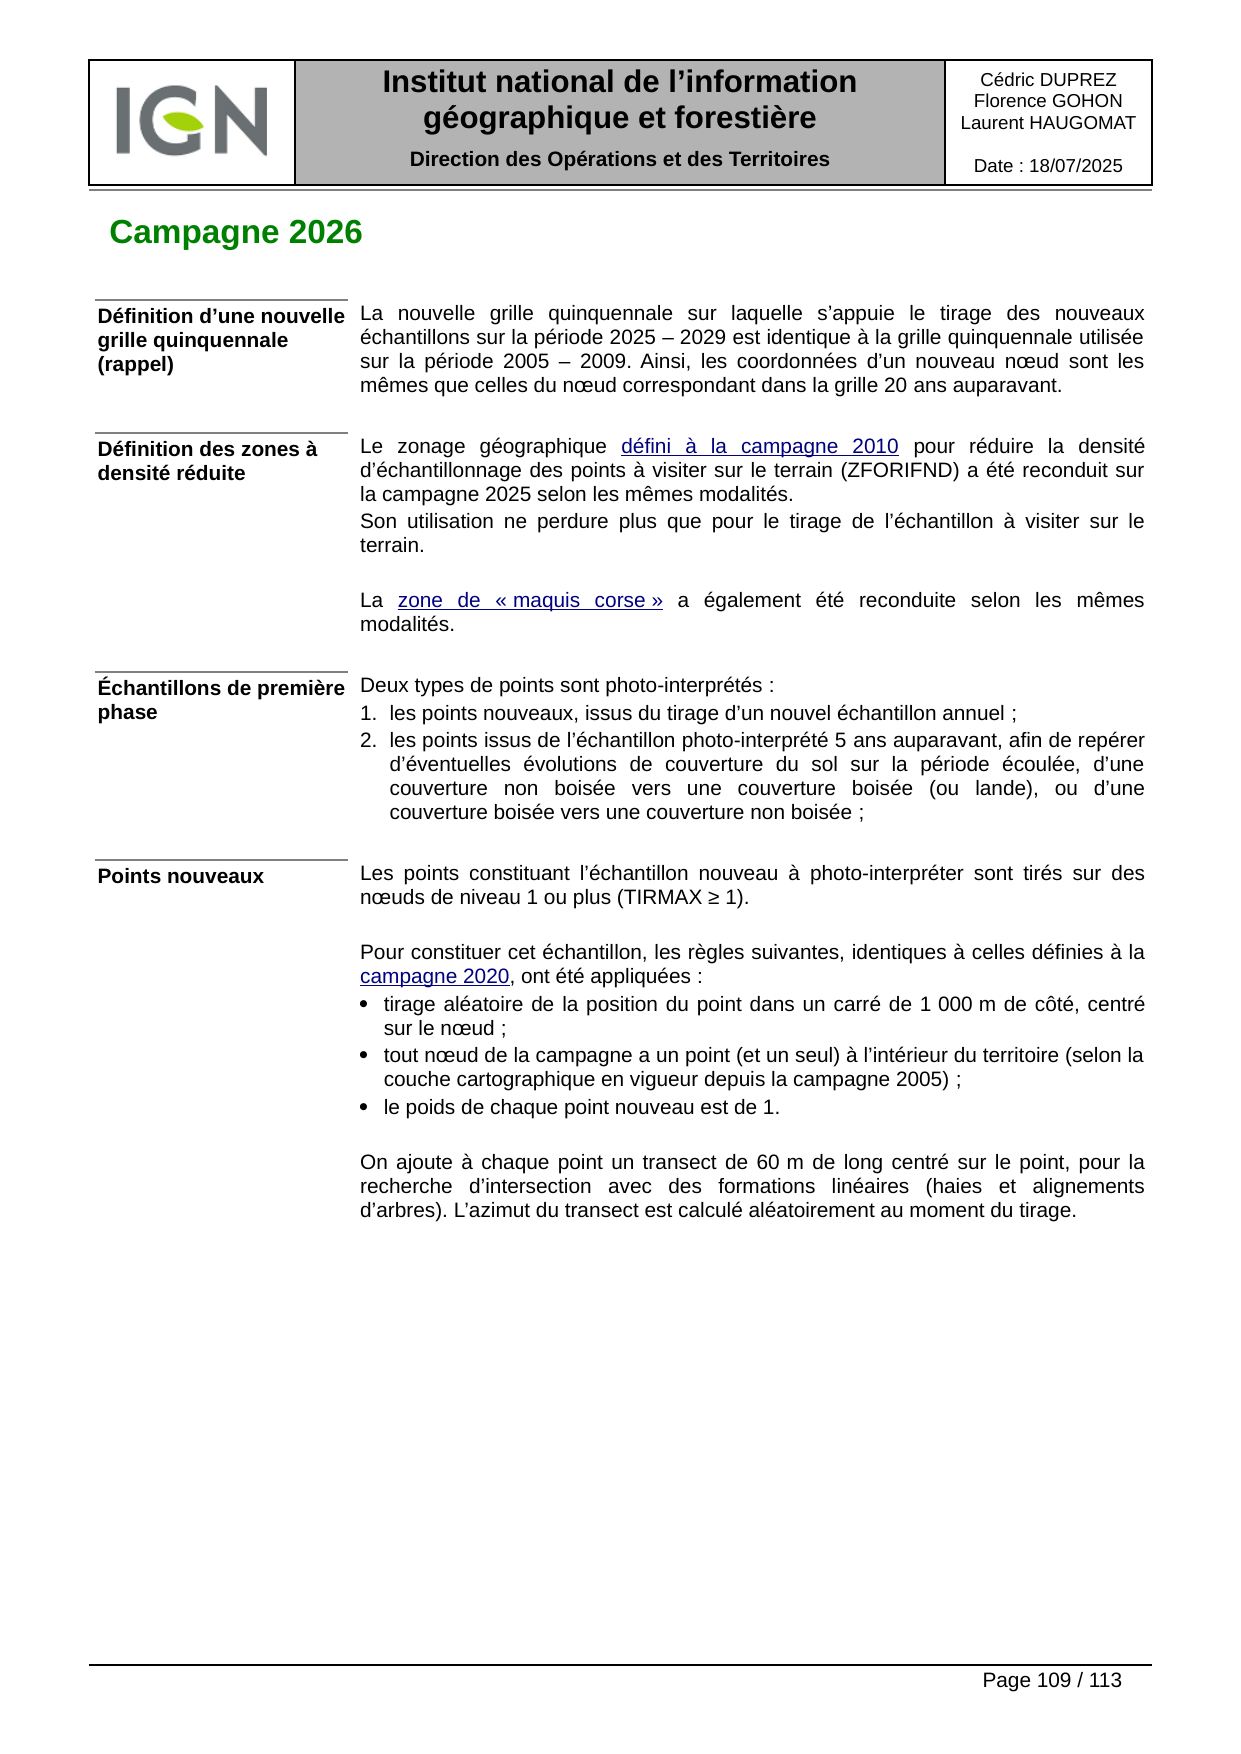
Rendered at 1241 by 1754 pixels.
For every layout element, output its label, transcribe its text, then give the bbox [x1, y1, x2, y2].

table_header La nouvelle grille quinquennale sur laquelle s’appuie le tirage des nouveaux échantillons sur la période 2025 – 2029 est identique à la grille quinquennale utilisée sur la période 2005 – 2009. Ainsi, les coordonnées d’un nouveau nœud sont les mêmes que celles du nœud correspondant dans la grille 20 ans auparavant. [354, 298, 1152, 430]
table_cell Définition des zones à densité réduite [89, 430, 354, 670]
subtitle Campagne 2026 [88, 190, 1152, 271]
table_cell Les points constituant l’échantillon nouveau à photo-interpréter sont tirés sur des nœuds de niveau 1 ou plus (TIRMAX ≥ 1). Pour constituer cet échantillon, les règles suivantes, identiques à celles définies à la campagne 2020, ont été appliquées : tirage aléatoire de la position du point dans un carré de 1 000 m de côté, centré sur le nœud ; tout nœud de la campagne a un point (et un seul) à l’intérieur du territoire (selon la couche cartographique en vigueur depuis la campagne 2005) ; le poids de chaque point nouveau est de 1. On ajoute à chaque point un transect de 60 m de long centré sur le point, pour la recherche d’intersection avec des formations linéaires (haies et alignements d’arbres). L’azimut du transect est calculé aléatoirement au moment du tirage. [354, 858, 1152, 1255]
picture [91, 62, 293, 180]
table_cell Deux types de points sont photo-interprétés : les points nouveaux, issus du tirage d’un nouvel échantillon annuel ; les points issus de l’échantillon photo-interprété 5 ans auparavant, afin de repérer d’éventuelles évolutions de couverture du sol sur la période écoulée, d’une couverture non boisée vers une couverture boisée (ou lande), ou d’une couverture boisée vers une couverture non boisée ; [354, 670, 1152, 857]
table_cell Le zonage géographique défini à la campagne 2010 pour réduire la densité d’échantillonnage des points à visiter sur le terrain (ZFORIFND) a été reconduit sur la campagne 2025 selon les mêmes modalités. Son utilisation ne perdure plus que pour le tirage de l’échantillon à visiter sur le terrain. La zone de « maquis corse » a également été reconduite selon les mêmes modalités. [354, 430, 1152, 670]
table_header Définition d’une nouvelle grille quinquennale (rappel) [89, 298, 354, 430]
table_cell Points nouveaux [89, 858, 354, 1255]
table_cell Échantillons de première phase [89, 670, 354, 857]
